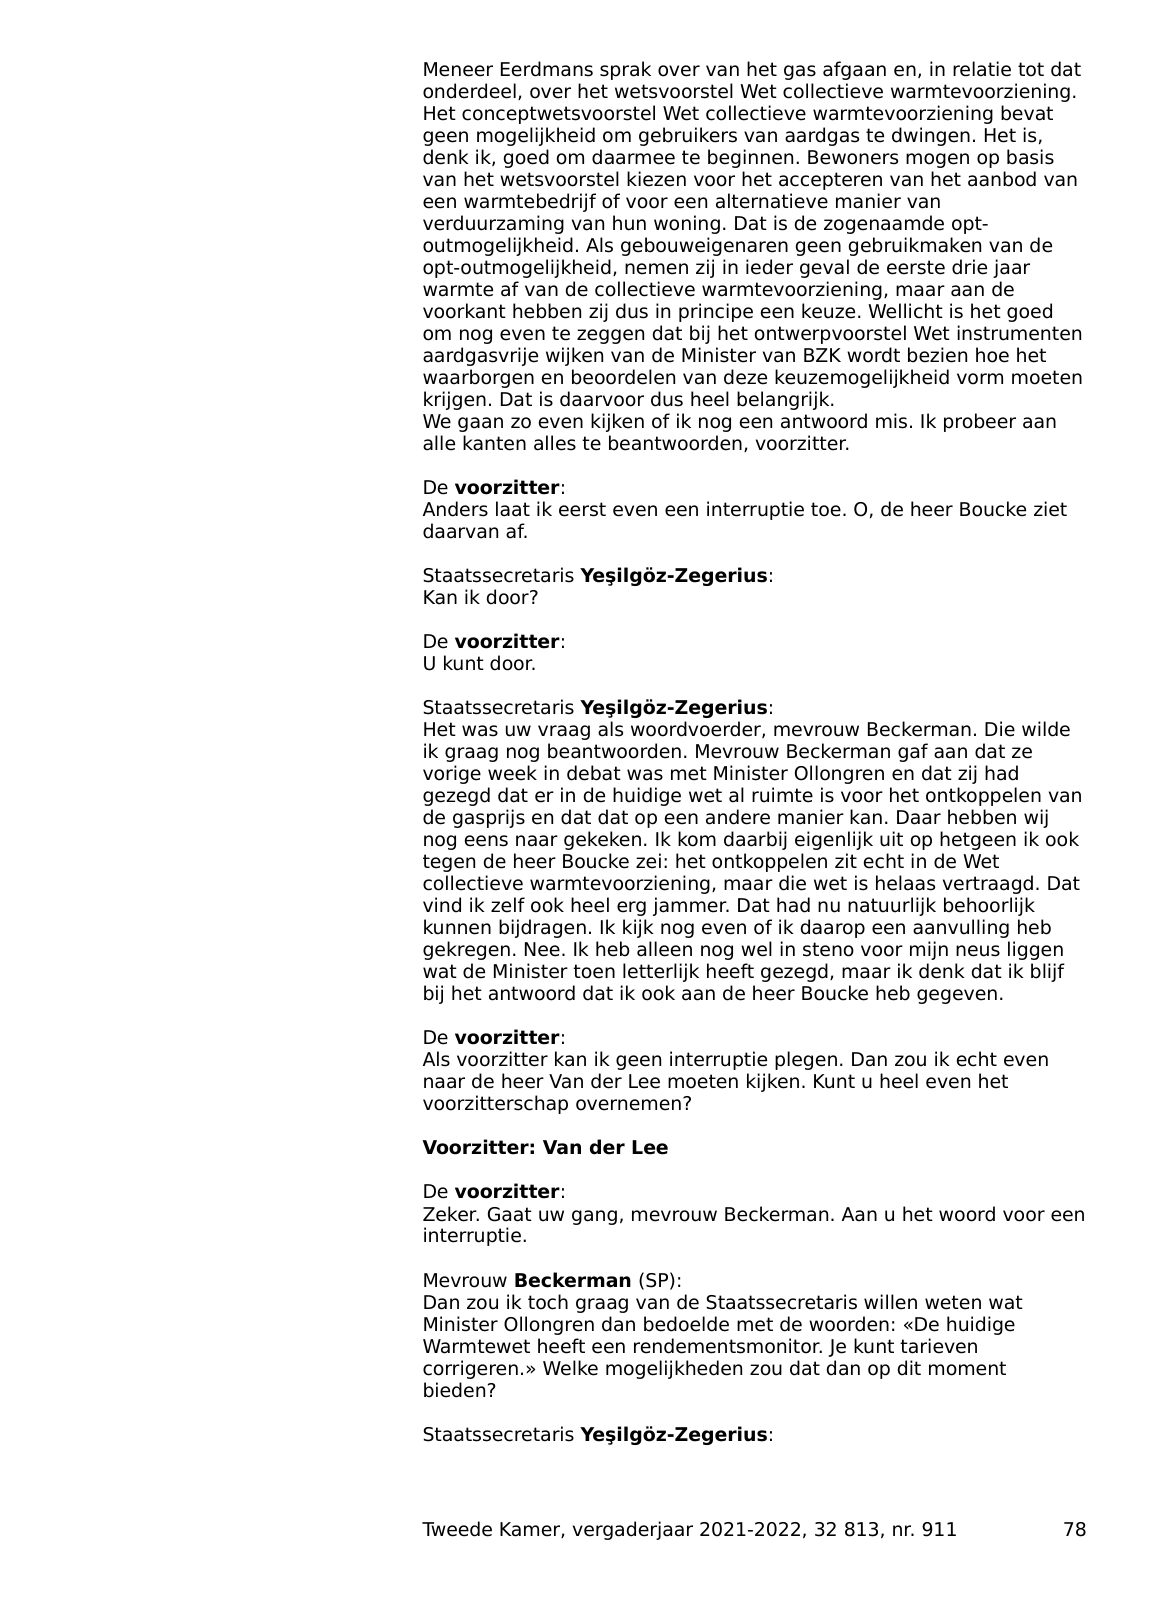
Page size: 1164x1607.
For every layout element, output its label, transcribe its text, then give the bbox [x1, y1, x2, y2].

text Anders laat ik eerst even een interruptie toe. O, de heer Boucke ziet daarvan af. [422, 499, 1087, 543]
text Als voorzitter kan ik geen interruptie plegen. Dan zou ik echt even naar de heer Van der Lee moeten kijken. Kunt u heel even het voorzitterschap overnemen? [422, 1049, 1087, 1115]
text Staatssecretaris Yeşilgöz-Zegerius: [422, 697, 1087, 719]
text De voorzitter: [422, 477, 1087, 499]
text De voorzitter: [422, 631, 1087, 653]
text We gaan zo even kijken of ik nog een antwoord mis. Ik probeer aan alle kanten alles te beantwoorden, voorzitter. [422, 411, 1087, 455]
text Staatssecretaris Yeşilgöz-Zegerius: [422, 565, 1087, 587]
text Staatssecretaris Yeşilgöz-Zegerius: [422, 1424, 1087, 1446]
text Voorzitter: Van der Lee [422, 1137, 1087, 1159]
text Het was uw vraag als woordvoerder, mevrouw Beckerman. Die wilde ik graag nog beantwoorden. Mevrouw Beckerman gaf aan dat ze vorige week in debat was met Minister Ollongren en dat zij had gezegd dat er in de huidige wet al ruimte is voor het ontkoppelen van de gasprijs en dat dat op een andere manier kan. Daar hebben wij nog eens naar gekeken. Ik kom daarbij eigenlijk uit op hetgeen ik ook tegen de heer Boucke zei: het ontkoppelen zit echt in de Wet collectieve warmtevoorziening, maar die wet is helaas vertraagd. Dat vind ik zelf ook heel erg jammer. Dat had nu natuurlijk behoorlijk kunnen bijdragen. Ik kijk nog even of ik daarop een aanvulling heb gekregen. Nee. Ik heb alleen nog wel in steno voor mijn neus liggen wat de Minister toen letterlijk heeft gezegd, maar ik denk dat ik blijf bij het antwoord dat ik ook aan de heer Boucke heb gegeven. [422, 719, 1087, 1005]
text Zeker. Gaat uw gang, mevrouw Beckerman. Aan u het woord voor een interruptie. [422, 1203, 1087, 1247]
text Kan ik door? [422, 587, 1087, 609]
text Meneer Eerdmans sprak over van het gas afgaan en, in relatie tot dat onderdeel, over het wetsvoorstel Wet collectieve warmtevoorziening. Het conceptwetsvoorstel Wet collectieve warmtevoorziening bevat geen mogelijkheid om gebruikers van aardgas te dwingen. Het is, denk ik, goed om daarmee te beginnen. Bewoners mogen op basis van het wetsvoorstel kiezen voor het accepteren van het aanbod van een warmtebedrijf of voor een alternatieve manier van verduurzaming van hun woning. Dat is de zogenaamde opt-outmogelijkheid. Als gebouweigenaren geen gebruikmaken van de opt-outmogelijkheid, nemen zij in ieder geval de eerste drie jaar warmte af van de collectieve warmtevoorziening, maar aan de voorkant hebben zij dus in principe een keuze. Wellicht is het goed om nog even te zeggen dat bij het ontwerpvoorstel Wet instrumenten aardgasvrije wijken van de Minister van BZK wordt bezien hoe het waarborgen en beoordelen van deze keuzemogelijkheid vorm moeten krijgen. Dat is daarvoor dus heel belangrijk. [422, 59, 1087, 411]
text De voorzitter: [422, 1181, 1087, 1203]
text Mevrouw Beckerman (SP): [422, 1269, 1087, 1292]
text Dan zou ik toch graag van de Staatssecretaris willen weten wat Minister Ollongren dan bedoelde met de woorden: «De huidige Warmtewet heeft een rendementsmonitor. Je kunt tarieven corrigeren.» Welke mogelijkheden zou dat dan op dit moment bieden? [422, 1292, 1087, 1401]
text De voorzitter: [422, 1027, 1087, 1049]
text U kunt door. [422, 653, 1087, 675]
